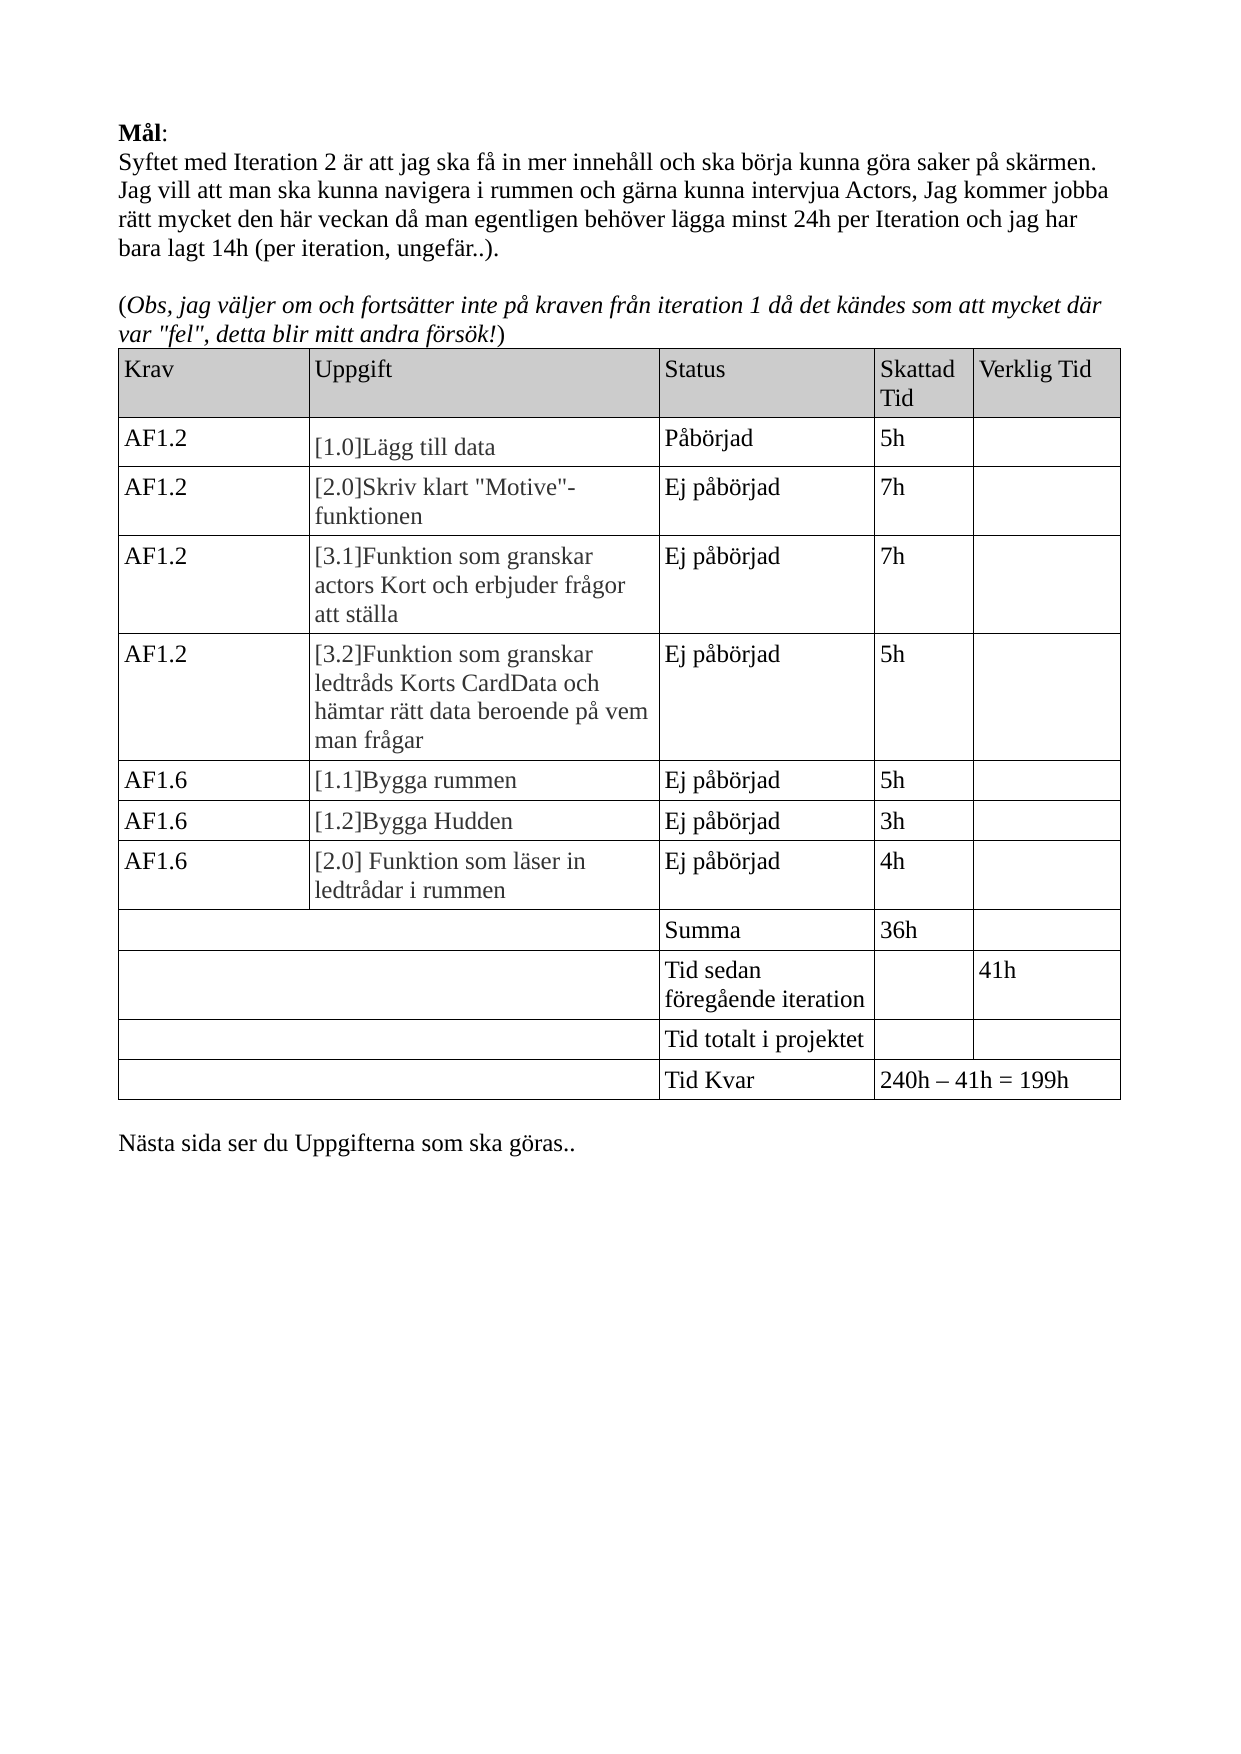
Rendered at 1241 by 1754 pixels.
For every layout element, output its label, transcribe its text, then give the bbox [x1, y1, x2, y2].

table_cell [3.1]Funktion som granskar actors Kort och erbjuder frågor att ställa [310, 536, 659, 633]
table_cell AF1.6 [119, 841, 309, 909]
table_header Verklig Tid [974, 349, 1120, 417]
table_cell 5h [875, 634, 973, 760]
table_cell 3h [875, 801, 973, 840]
text Mål: [118, 118, 1122, 147]
table_cell AF1.2 [119, 634, 309, 760]
table_cell 7h [875, 536, 973, 633]
table_cell 7h [875, 467, 973, 535]
table_cell [974, 910, 1120, 950]
table_cell [974, 841, 1120, 909]
table_cell 5h [875, 418, 973, 466]
table_cell [1.1]Bygga rummen [310, 761, 659, 800]
table_cell 36h [875, 910, 973, 950]
table_cell Ej påbörjad [660, 536, 874, 633]
table_header Uppgift [310, 349, 659, 417]
table_cell Tid Kvar [660, 1060, 874, 1099]
table_cell AF1.2 [119, 536, 309, 633]
table_header Krav [119, 349, 309, 417]
table_cell [1.0]Lägg till data [310, 418, 659, 466]
table_cell [3.2]Funktion som granskar ledtråds Korts CardData och hämtar rätt data beroende på vem man frågar [310, 634, 659, 760]
table_cell [2.0] Funktion som läser in ledtrådar i rummen [310, 841, 659, 909]
table_cell Ej påbörjad [660, 634, 874, 760]
table_cell [2.0]Skriv klart "Motive"-funktionen [310, 467, 659, 535]
text Nästa sida ser du Uppgifterna som ska göras.. [118, 1128, 1122, 1157]
table_cell [974, 418, 1120, 466]
table_cell [875, 1020, 973, 1059]
table_cell [875, 951, 973, 1019]
table_cell AF1.6 [119, 761, 309, 800]
table_cell AF1.2 [119, 418, 309, 466]
table_cell [974, 634, 1120, 760]
table_cell Ej påbörjad [660, 467, 874, 535]
table_cell Tid totalt i projektet [660, 1020, 874, 1059]
table_cell Ej påbörjad [660, 801, 874, 840]
table_cell [974, 1020, 1120, 1059]
table_cell Tid sedan föregående iteration [660, 951, 874, 1019]
table_cell [974, 761, 1120, 800]
table_cell 240h – 41h = 199h [875, 1060, 1120, 1099]
table_cell Ej påbörjad [660, 761, 874, 800]
text (Obs, jag väljer om och fortsätter inte på kraven från iteration 1 då det kändes som att mycket där var "fel", detta blir mitt andra försök!) [118, 291, 1122, 348]
table_cell [119, 1060, 659, 1099]
table_cell 5h [875, 761, 973, 800]
table_cell 41h [974, 951, 1120, 1019]
table_cell [974, 467, 1120, 535]
table_cell [1.2]Bygga Hudden [310, 801, 659, 840]
table_cell Summa [660, 910, 874, 950]
table_cell Påbörjad [660, 418, 874, 466]
table_cell [119, 1020, 659, 1059]
table_header Skattad Tid [875, 349, 973, 417]
table_cell Ej påbörjad [660, 841, 874, 909]
table_header Status [660, 349, 874, 417]
table_cell AF1.6 [119, 801, 309, 840]
table_cell [974, 536, 1120, 633]
table_cell [119, 951, 659, 1019]
table_cell [974, 801, 1120, 840]
table_cell 4h [875, 841, 973, 909]
table_cell [119, 910, 659, 950]
text Syftet med Iteration 2 är att jag ska få in mer innehåll och ska börja kunna göra saker på skärmen. Jag vill att man ska kunna navigera i rummen och gärna kunna intervjua Actors, Jag kommer jobba rätt mycket den här veckan då man egentligen behöver lägga minst 24h per Iteration och jag har bara lagt 14h (per iteration, ungefär..). [118, 147, 1122, 262]
table_cell AF1.2 [119, 467, 309, 535]
